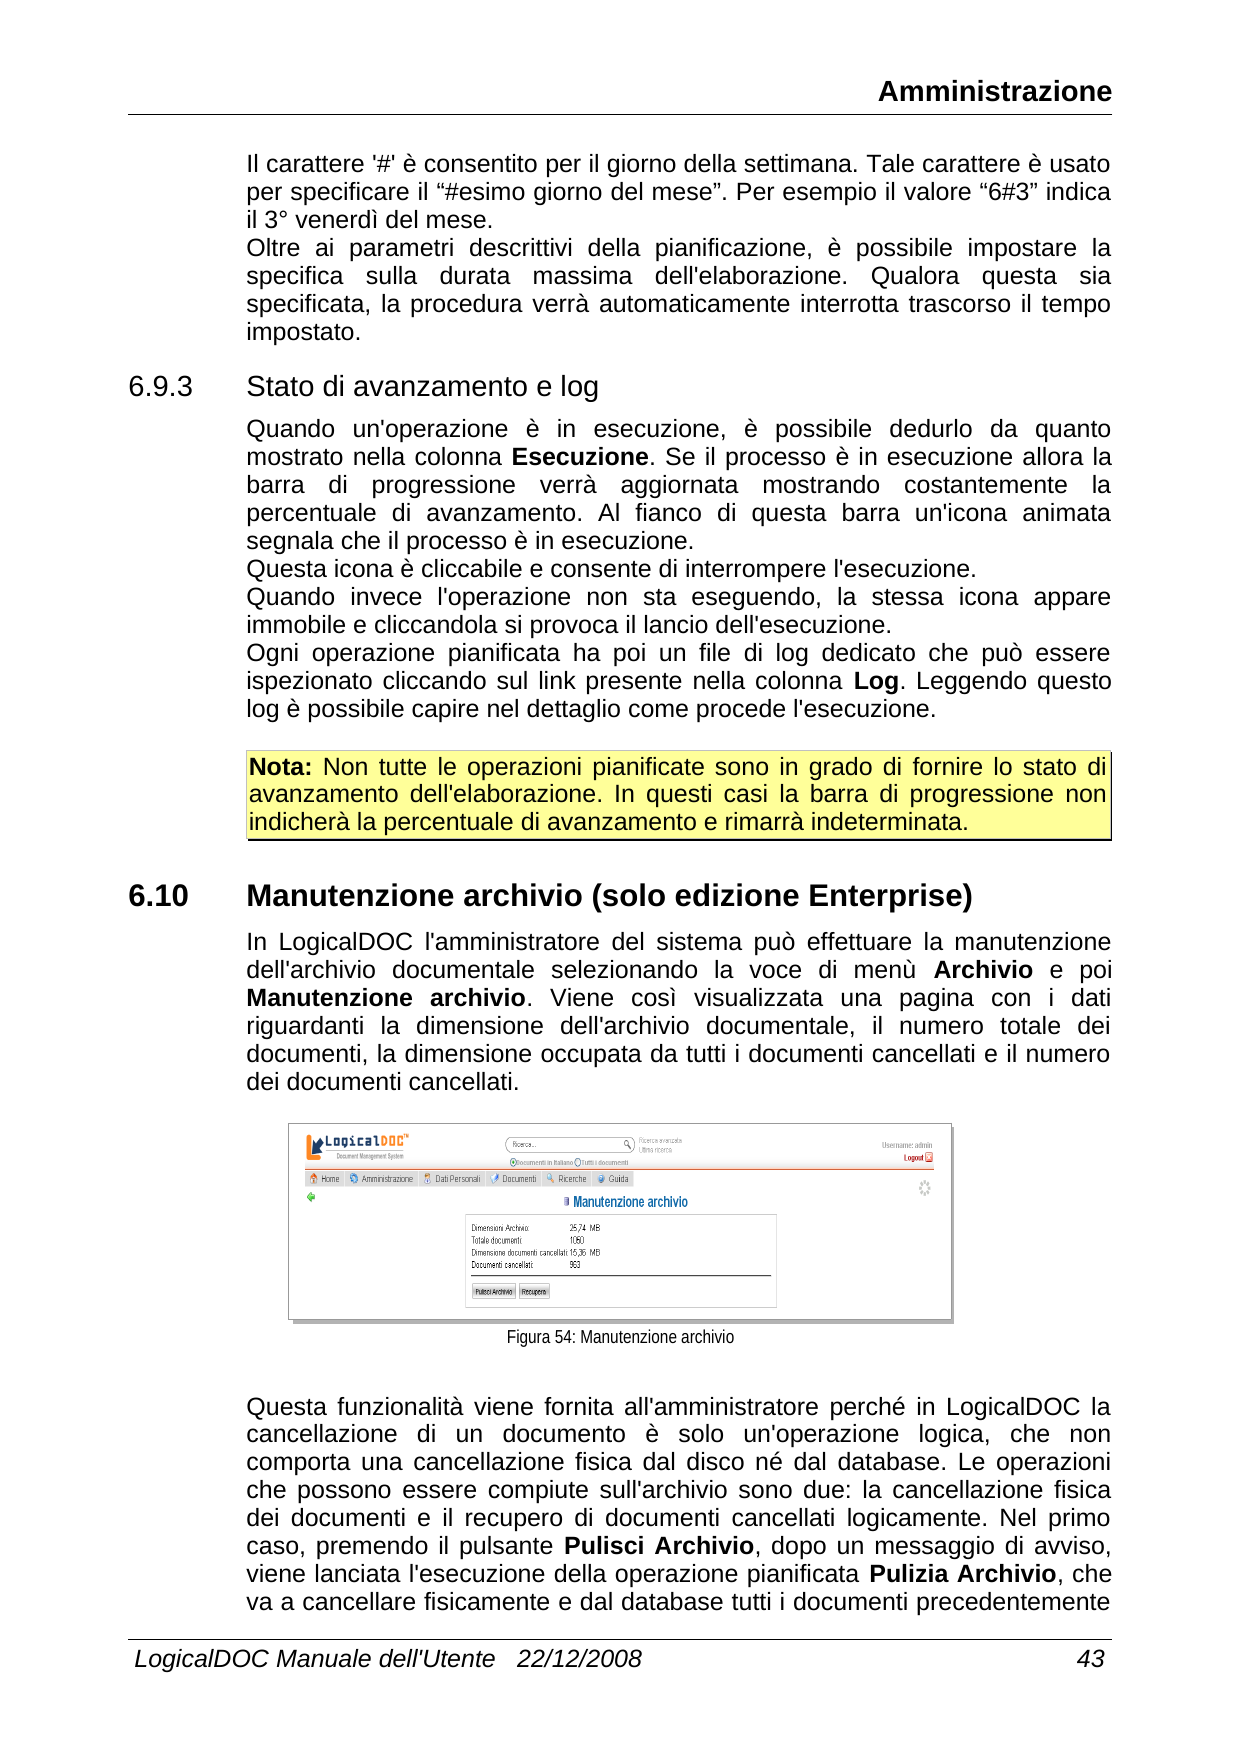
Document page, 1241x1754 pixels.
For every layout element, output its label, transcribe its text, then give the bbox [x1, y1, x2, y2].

text Nota: Non tutte le operazioni pianificate sono in grado di fornire lo stato di avanzamento dell'elaborazione. In questi casi la barra di progressione non indicherà la percentuale di avanzamento e rimarrà indeterminata. [247, 751, 1110, 838]
text In LogicalDOC l'amministratore del sistema può effettuare la manutenzione dell'archivio documentale selezionando la voce di menù Archivio e poi Manutenzione archivio. Viene così visualizzata una pagina con i dati riguardanti la dimensione dell'archivio documentale, il numero totale dei documenti, la dimensione occupata da tutti i documenti cancellati e il numero dei documenti cancellati. [246, 928, 1112, 1096]
text Oltre ai parametri descrittivi della pianificazione, è possibile impostare la specifica sulla durata massima dell'elaborazione. Qualora questa sia specificata, la procedura verrà automaticamente interrotta trascorso il tempo impostato. [246, 234, 1112, 345]
subtitle Manutenzione archivio (solo edizione Enterprise) [128, 878, 1112, 913]
text Questa funzionalità viene fornita all'amministratore perché in LogicalDOC la cancellazione di un documento è solo un'operazione logica, che non comporta una cancellazione fisica dal disco né dal database. Le operazioni che possono essere compiute sull'archivio sono due: la cancellazione fisica dei documenti e il recupero di documenti cancellati logicamente. Nel primo caso, premendo il pulsante Pulisci Archivio, dopo un messaggio di avviso, viene lanciata l'esecuzione della operazione pianificata Pulizia Archivio, che va a cancellare fisicamente e dal database tutti i documenti precedentemente [246, 1392, 1112, 1616]
text Quando un'operazione è in esecuzione, è possibile dedurlo da quanto mostrato nella colonna Esecuzione. Se il processo è in esecuzione allora la barra di progressione verrà aggiornata mostrando costantemente la percentuale di avanzamento. Al fianco di questa barra un'icona animata segnala che il processo è in esecuzione. [246, 415, 1112, 555]
subtitle Stato di avanzamento e log [128, 370, 1112, 403]
picture [305, 1131, 934, 1311]
text Ogni operazione pianificata ha poi un file di log dedicato che può essere ispezionato cliccando sul link presente nella colonna Log. Leggendo questo log è possibile capire nel dettaglio come procede l'esecuzione. [246, 638, 1112, 722]
text Figura 54: Manutenzione archivio [288, 1320, 952, 1347]
text Questa icona è cliccabile e consente di interrompere l'esecuzione. [246, 555, 1112, 583]
text Il carattere '#' è consentito per il giorno della settimana. Tale carattere è usato per specificare il “#esimo giorno del mese”. Per esempio il valore “6#3” indica il 3° venerdì del mese. [246, 150, 1112, 234]
text Quando invece l'operazione non sta eseguendo, la stessa icona appare immobile e cliccandola si provoca il lancio dell'esecuzione. [246, 583, 1112, 638]
